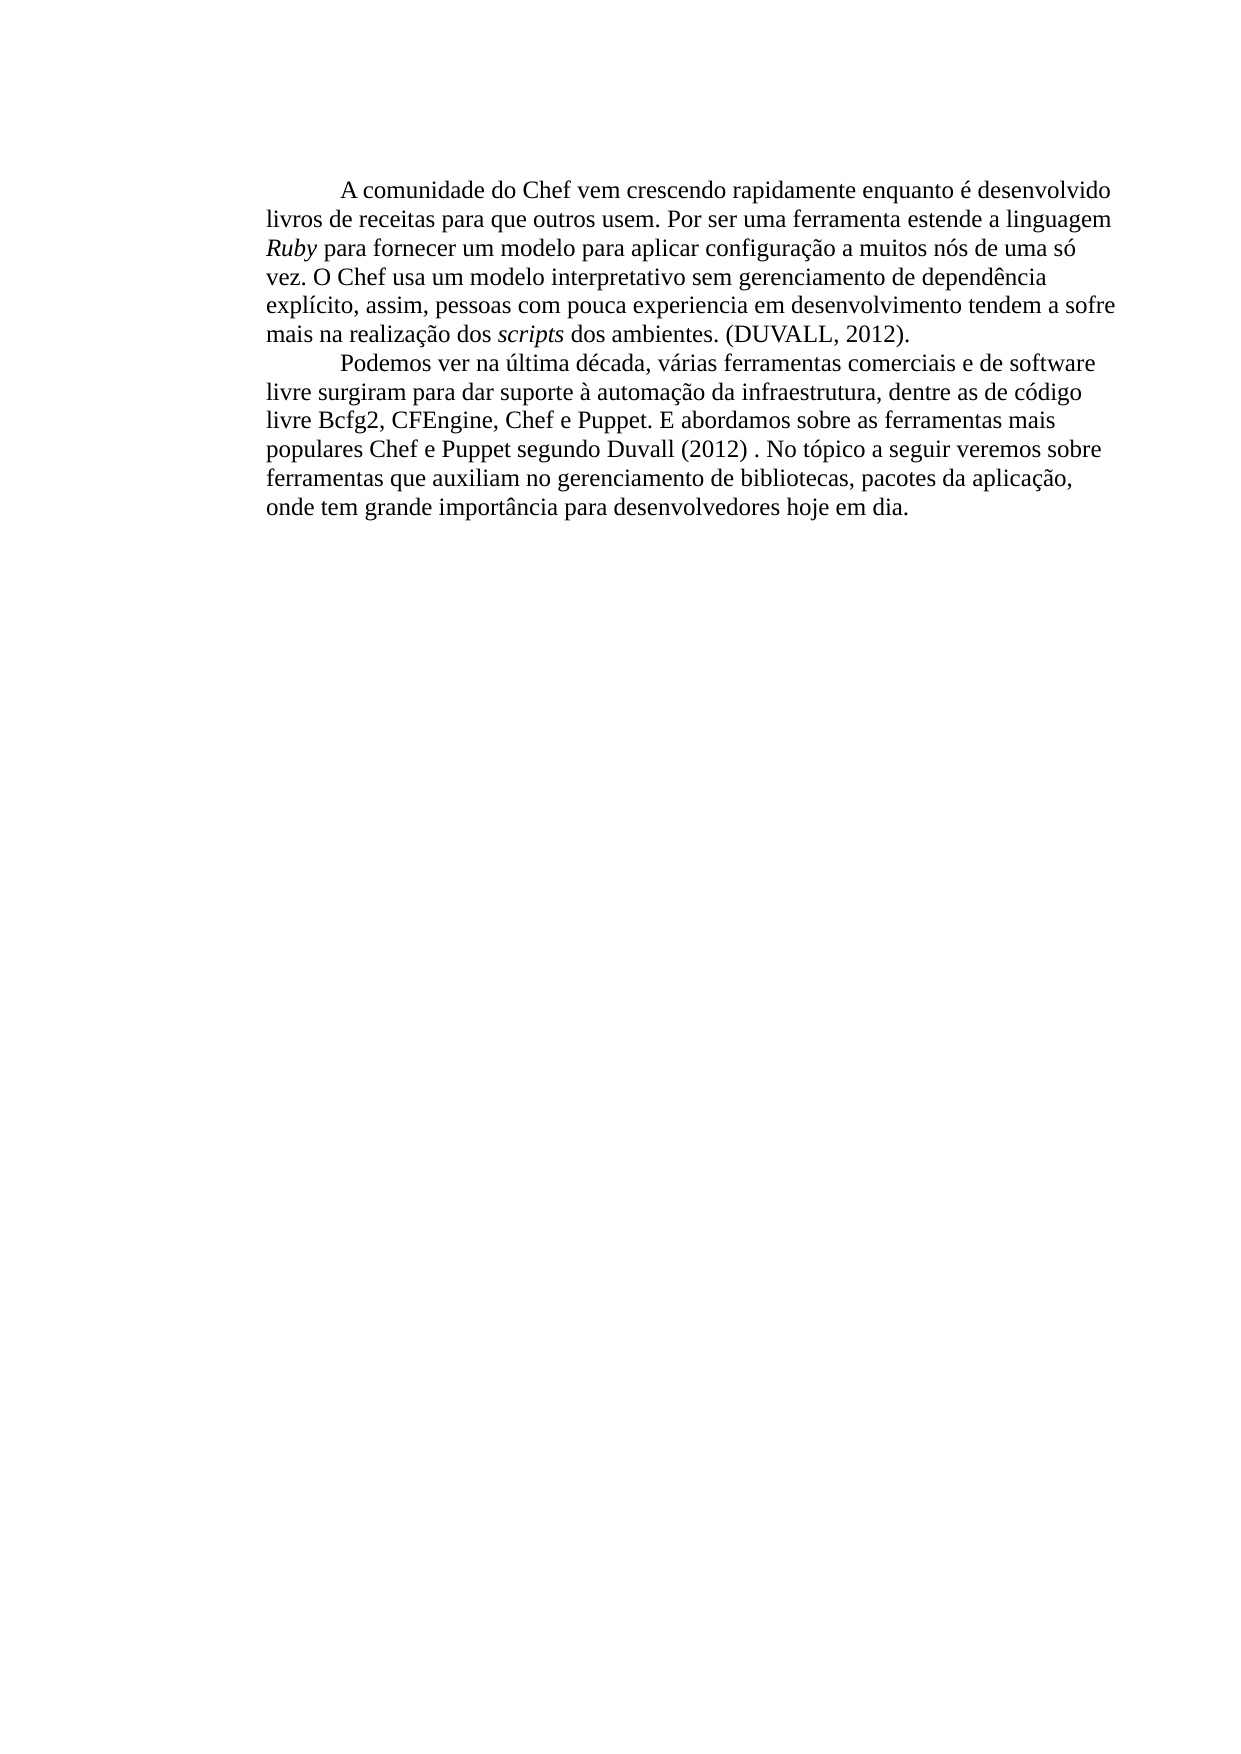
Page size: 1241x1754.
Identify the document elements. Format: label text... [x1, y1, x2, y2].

text Podemos ver na última década, várias ferramentas comerciais e de software livre surgiram para dar suporte à automação da infraestrutura, dentre as de código livre Bcfg2, CFEngine, Chef e Puppet. E abordamos sobre as ferramentas mais populares Chef e Puppet segundo Duvall (2012) . No tópico a seguir veremos sobre ferramentas que auxiliam no gerenciamento de bibliotecas, pacotes da aplicação, onde tem grande importância para desenvolvedores hoje em dia. [118, 348, 1122, 521]
text A comunidade do Chef vem crescendo rapidamente enquanto é desenvolvido livros de receitas para que outros usem. Por ser uma ferramenta estende a linguagem Ruby para fornecer um modelo para aplicar configuração a muitos nós de uma só vez. O Chef usa um modelo interpretativo sem gerenciamento de dependência explícito, assim, pessoas com pouca experiencia em desenvolvimento tendem a sofre mais na realização dos scripts dos ambientes. (DUVALL, 2012). [118, 176, 1122, 348]
